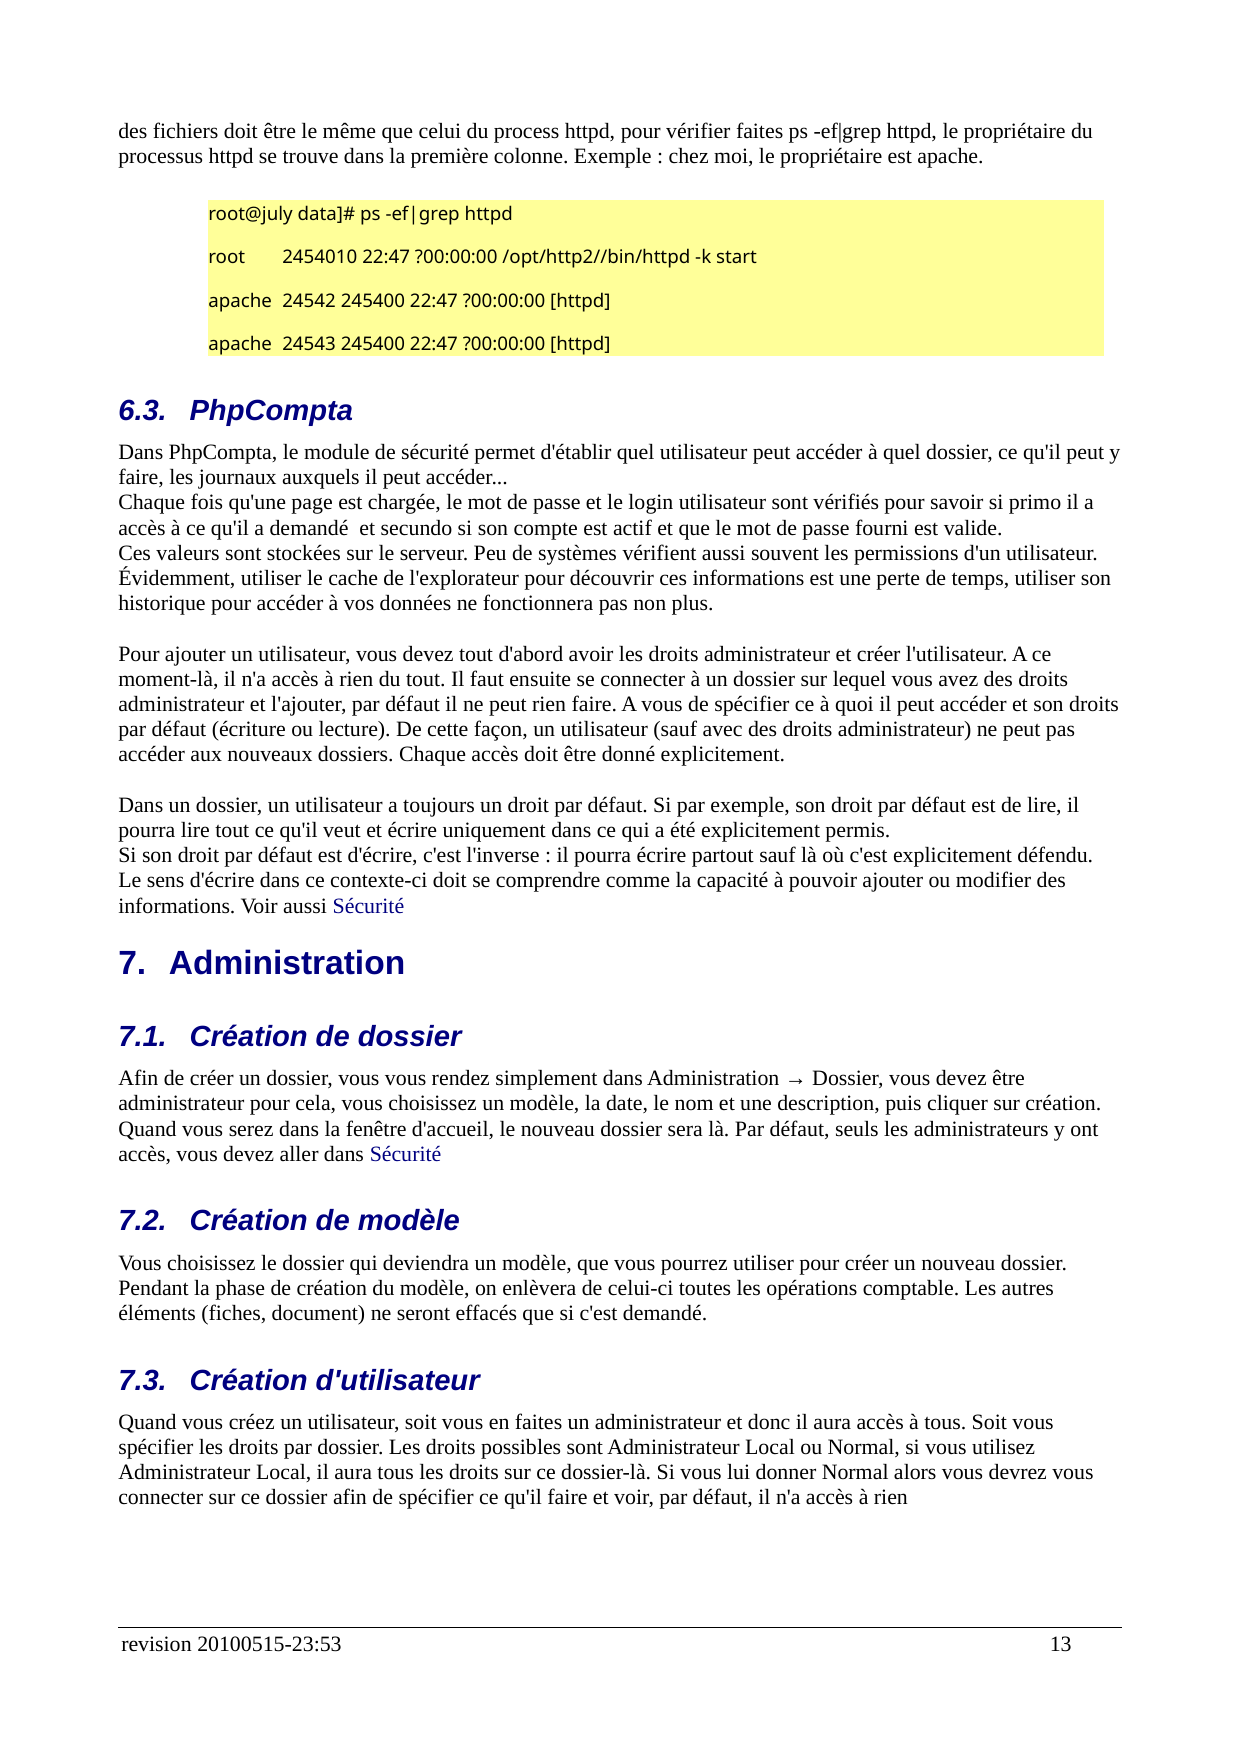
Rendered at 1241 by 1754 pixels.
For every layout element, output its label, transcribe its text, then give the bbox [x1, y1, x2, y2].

text Ces valeurs sont stockées sur le serveur. Peu de systèmes vérifient aussi souvent les permissions d'un utilisateur. Évidemment, utiliser le cache de l'explorateur pour découvrir ces informations est une perte de temps, utiliser son historique pour accéder à vos données ne fonctionnera pas non plus. [118, 540, 1122, 615]
text apache 24542 245400 22:47 ?00:00:00 [httpd] [208, 287, 1104, 312]
text Chaque fois qu'une page est chargée, le mot de passe et le login utilisateur sont vérifiés pour savoir si primo il a accès à ce qu'il a demandé et secundo si son compte est actif et que le mot de passe fourni est valide. [118, 489, 1122, 540]
text Vous choisissez le dossier qui deviendra un modèle, que vous pourrez utiliser pour créer un nouveau dossier. Pendant la phase de création du modèle, on enlèvera de celui-ci toutes les opérations comptable. Les autres éléments (fiches, document) ne seront effacés que si c'est demandé. [118, 1249, 1122, 1325]
text des fichiers doit être le même que celui du process httpd, pour vérifier faites ps -ef|grep httpd, le propriétaire du processus httpd se trouve dans la première colonne. Exemple : chez moi, le propriétaire est apache. [118, 118, 1122, 168]
text root 2454010 22:47 ?00:00:00 /opt/http2//bin/httpd -k start [208, 243, 1104, 269]
text Dans un dossier, un utilisateur a toujours un droit par défaut. Si par exemple, son droit par défaut est de lire, il pourra lire tout ce qu'il veut et écrire uniquement dans ce qui a été explicitement permis. [118, 792, 1122, 842]
subtitle PhpCompta [118, 393, 1122, 426]
text Dans PhpCompta, le module de sécurité permet d'établir quel utilisateur peut accéder à quel dossier, ce qu'il peut y faire, les journaux auxquels il peut accéder... [118, 439, 1122, 489]
text root@july data]# ps -ef|grep httpd [208, 200, 1104, 225]
text Quand vous créez un utilisateur, soit vous en faites un administrateur et donc il aura accès à tous. Soit vous spécifier les droits par dossier. Les droits possibles sont Administrateur Local ou Normal, si vous utilisez Administrateur Local, il aura tous les droits sur ce dossier-là. Si vous lui donner Normal alors vous devrez vous connecter sur ce dossier afin de spécifier ce qu'il faire et voir, par défaut, il n'a accès à rien [118, 1409, 1122, 1509]
text Afin de créer un dossier, vous vous rendez simplement dans Administration → Dossier, vous devez être administrateur pour cela, vous choisissez un modèle, la date, le nom et une description, puis cliquer sur création. Quand vous serez dans la fenêtre d'accueil, le nouveau dossier sera là. Par défaut, seuls les administrateurs y ont accès, vous devez aller dans Sécurité [118, 1065, 1122, 1166]
text Pour ajouter un utilisateur, vous devez tout d'abord avoir les droits administrateur et créer l'utilisateur. A ce moment-là, il n'a accès à rien du tout. Il faut ensuite se connecter à un dossier sur lequel vous avez des droits administrateur et l'ajouter, par défaut il ne peut rien faire. A vous de spécifier ce à quoi il peut accéder et son droits par défaut (écriture ou lecture). De cette façon, un utilisateur (sauf avec des droits administrateur) ne peut pas accéder aux nouveaux dossiers. Chaque accès doit être donné explicitement. [118, 641, 1122, 767]
text apache 24543 245400 22:47 ?00:00:00 [httpd] [208, 330, 1104, 356]
subtitle Administration [118, 943, 1122, 982]
subtitle Création de modèle [118, 1203, 1122, 1237]
text Si son droit par défaut est d'écrire, c'est l'inverse : il pourra écrire partout sauf là où c'est explicitement défendu. Le sens d'écrire dans ce contexte-ci doit se comprendre comme la capacité à pouvoir ajouter ou modifier des informations. Voir aussi Sécurité [118, 842, 1122, 918]
subtitle Création d'utilisateur [118, 1363, 1122, 1396]
subtitle Création de dossier [118, 1019, 1122, 1053]
